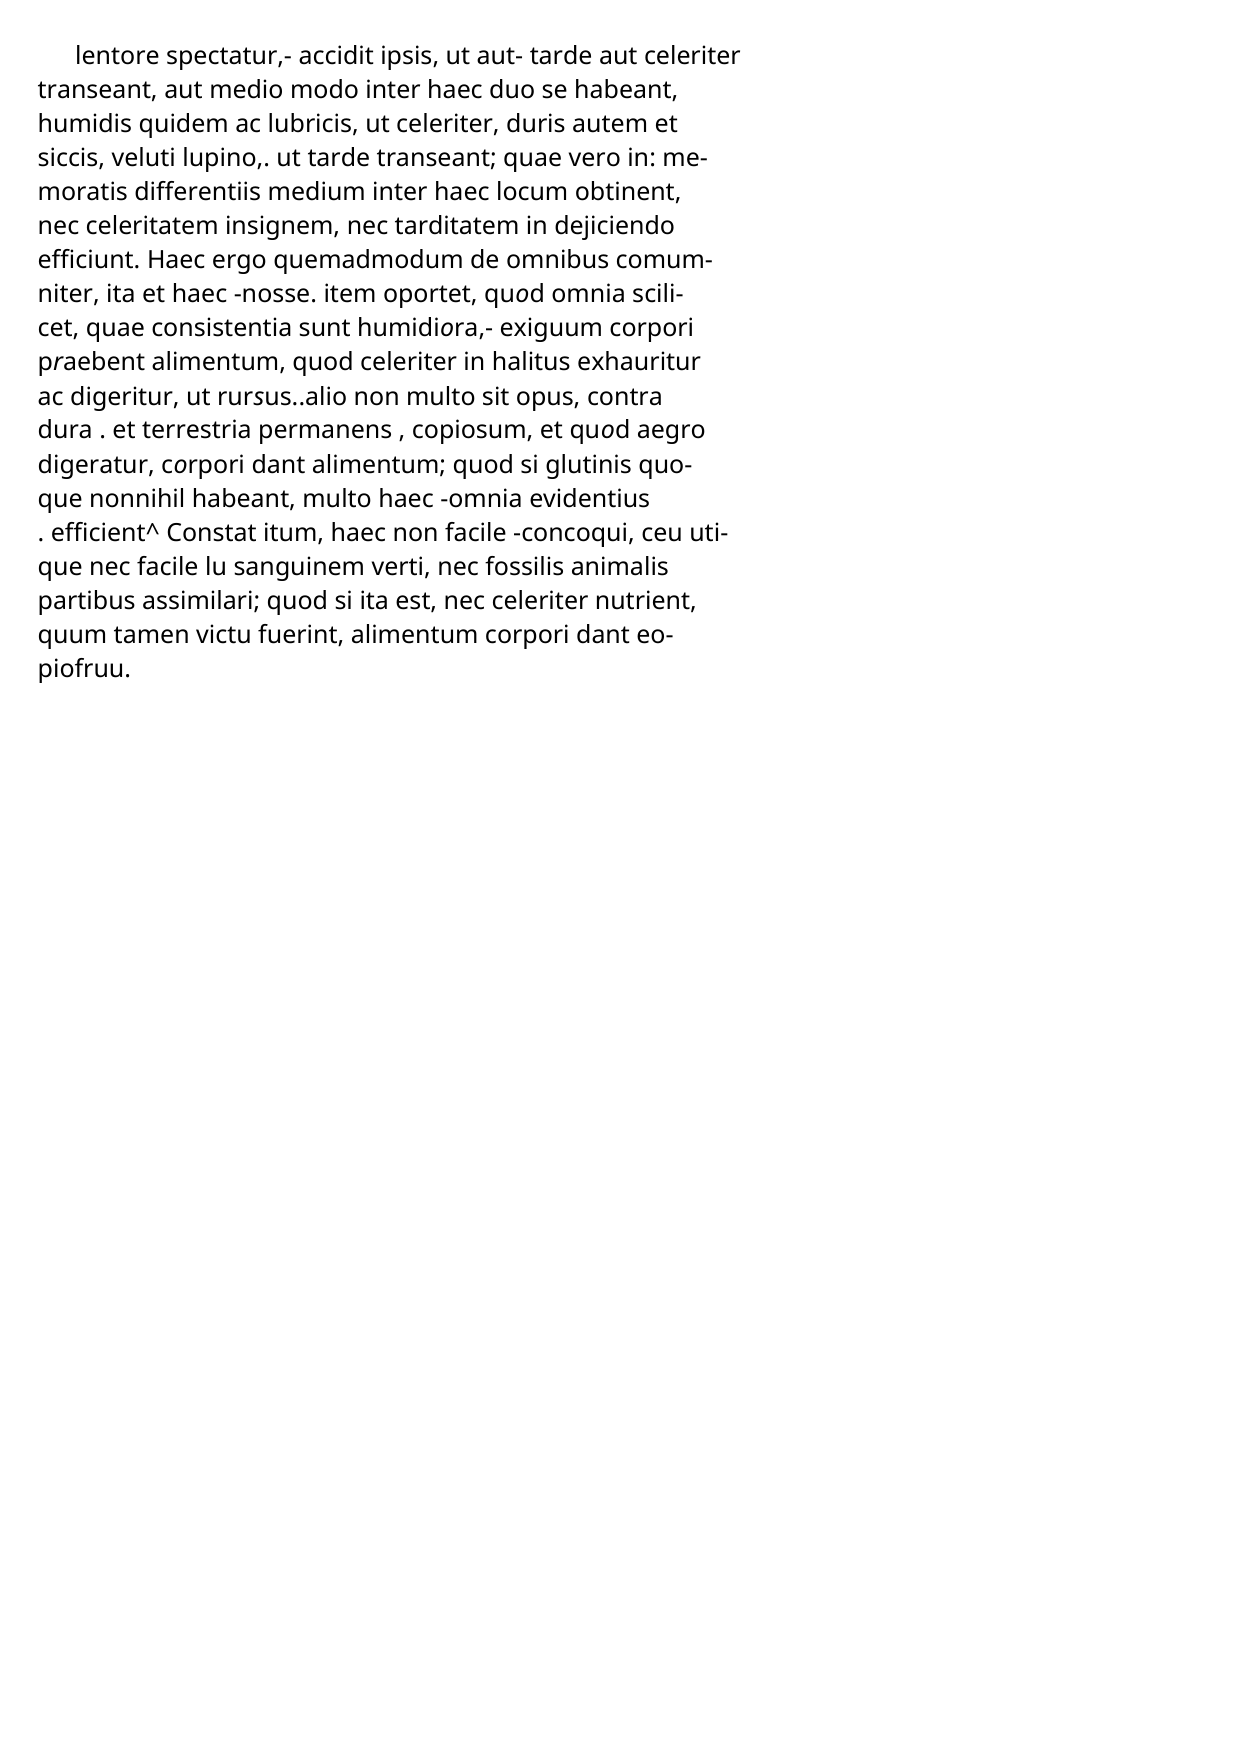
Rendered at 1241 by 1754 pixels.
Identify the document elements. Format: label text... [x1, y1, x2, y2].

text lentore spectatur,- accidit ipsis, ut aut- tarde aut celeriter transeant, aut medio modo inter haec duo se habeant, humidis quidem ac lubricis, ut celeriter, duris autem et siccis, veluti lupino,. ut tarde transeant; quae vero in: me- moratis differentiis medium inter haec locum obtinent, nec celeritatem insignem, nec tarditatem in dejiciendo efficiunt. Haec ergo quemadmodum de omnibus comum- niter, ita et haec -nosse. item oportet, quod omnia scili- cet, quae consistentia sunt humidiora,- exiguum corpori praebent alimentum, quod celeriter in halitus exhauritur ac digeritur, ut rursus..alio non multo sit opus, contra dura . et terrestria permanens , copiosum, et quod aegro digeratur, corpori dant alimentum; quod si glutinis quo- que nonnihil habeant, multo haec -omnia evidentius . efficient^ Constat itum, haec non facile -concoqui, ceu uti- que nec facile lu sanguinem verti, nec fossilis animalis partibus assimilari; quod si ita est, nec celeriter nutrient, quum tamen victu fuerint, alimentum corpori dant eo- piofruu. [37, 37, 1203, 685]
